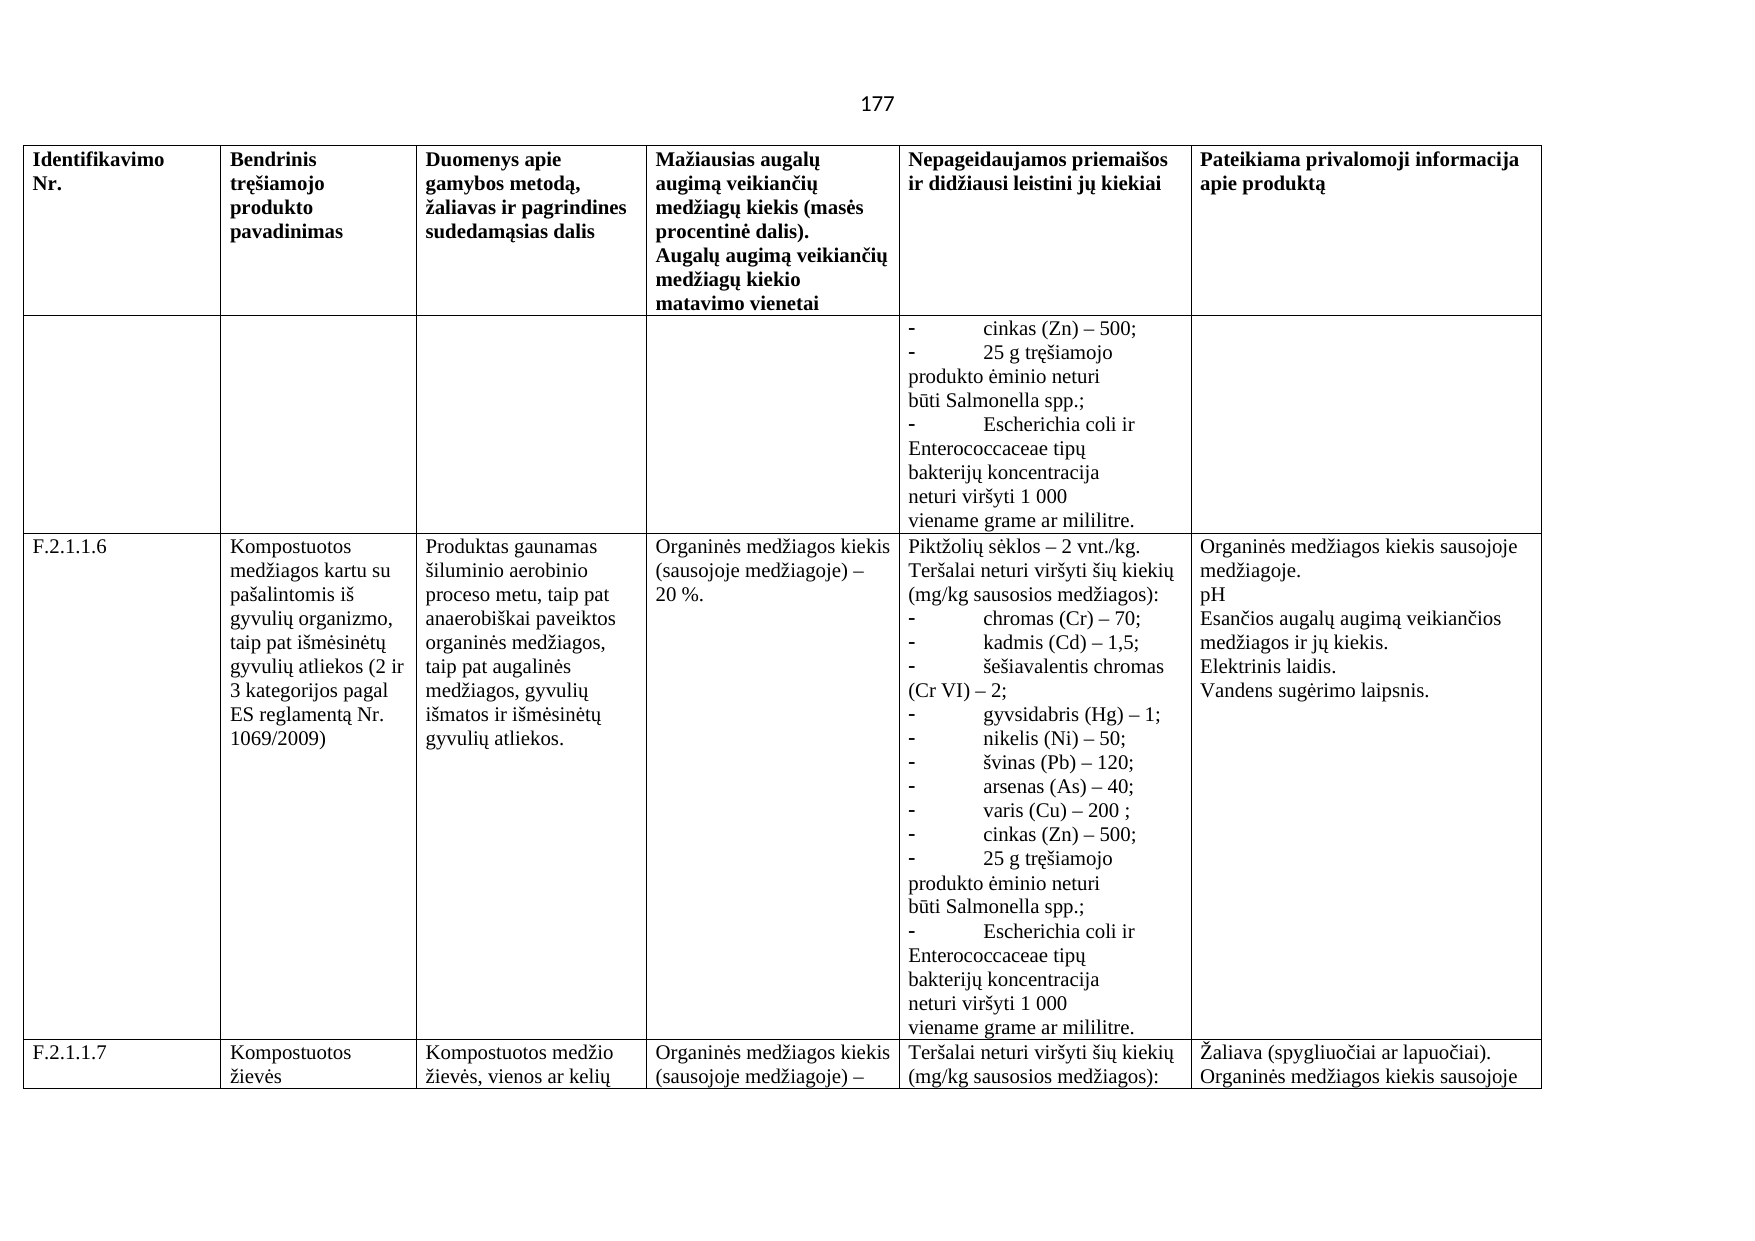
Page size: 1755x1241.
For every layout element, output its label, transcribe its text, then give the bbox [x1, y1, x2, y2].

table_header Duomenys apie gamybos metodą, žaliavas ir pagrindines sudedamąsias dalis [417, 146, 646, 315]
table_cell Teršalai neturi viršyti šių kiekių (mg/kg sausosios medžiagos): [900, 1040, 1191, 1088]
table_cell  cinkas (Zn) – 500;  25 g tręšiamojo produkto ėminio neturi būti Salmonella spp.;  Escherichia coli ir Enterococcaceae tipų bakterijų koncentracija neturi viršyti 1 000 viename grame ar mililitre. [900, 316, 1191, 532]
table_cell Piktžolių sėklos – 2 vnt./kg. Teršalai neturi viršyti šių kiekių (mg/kg sausosios medžiagos):  chromas (Cr) – 70;  kadmis (Cd) – 1,5;  šešiavalentis chromas (Cr VI) – 2;  gyvsidabris (Hg) – 1;  nikelis (Ni) – 50;  švinas (Pb) – 120;  arsenas (As) – 40;  varis (Cu) – 200 ;  cinkas (Zn) – 500;  25 g tręšiamojo produkto ėminio neturi būti Salmonella spp.;  Escherichia coli ir Enterococcaceae tipų bakterijų koncentracija neturi viršyti 1 000 viename grame ar mililitre. [900, 534, 1191, 1039]
table_header Identifikavimo Nr. [24, 146, 220, 315]
table_cell Kompostuotos medžio žievės, vienos ar kelių [417, 1040, 646, 1088]
table_cell [221, 316, 416, 532]
table_header Bendrinis tręšiamojo produkto pavadinimas [221, 146, 416, 315]
table_cell [647, 316, 899, 532]
table_header Pateikiama privalomoji informacija apie produktą [1192, 146, 1541, 315]
table_cell [24, 316, 220, 532]
table_cell Produktas gaunamas šiluminio aerobinio proceso metu, taip pat anaerobiškai paveiktos organinės medžiagos, taip pat augalinės medžiagos, gyvulių išmatos ir išmėsinėtų gyvulių atliekos. [417, 534, 646, 1039]
table_cell Organinės medžiagos kiekis sausojoje medžiagoje. pH Esančios augalų augimą veikiančios medžiagos ir jų kiekis. Elektrinis laidis. Vandens sugėrimo laipsnis. [1192, 534, 1541, 1039]
table_header Nepageidaujamos priemaišos ir didžiausi leistini jų kiekiai [900, 146, 1191, 315]
table_cell Kompostuotos žievės [221, 1040, 416, 1088]
table_cell [417, 316, 646, 532]
table_header Mažiausias augalų augimą veikiančių medžiagų kiekis (masės procentinė dalis). Augalų augimą veikiančių medžiagų kiekio matavimo vienetai [647, 146, 899, 315]
table_cell [1192, 316, 1541, 532]
table_cell Žaliava (spygliuočiai ar lapuočiai). Organinės medžiagos kiekis sausojoje [1192, 1040, 1541, 1088]
table_cell Organinės medžiagos kiekis (sausojoje medžiagoje) – 20 %. [647, 534, 899, 1039]
table_cell F.2.1.1.7 [24, 1040, 220, 1088]
table_cell Organinės medžiagos kiekis (sausojoje medžiagoje) – [647, 1040, 899, 1088]
table_cell F.2.1.1.6 [24, 534, 220, 1039]
table_cell Kompostuotos medžiagos kartu su pašalintomis iš gyvulių organizmo, taip pat išmėsinėtų gyvulių atliekos (2 ir 3 kategorijos pagal ES reglamentą Nr. 1069/2009) [221, 534, 416, 1039]
